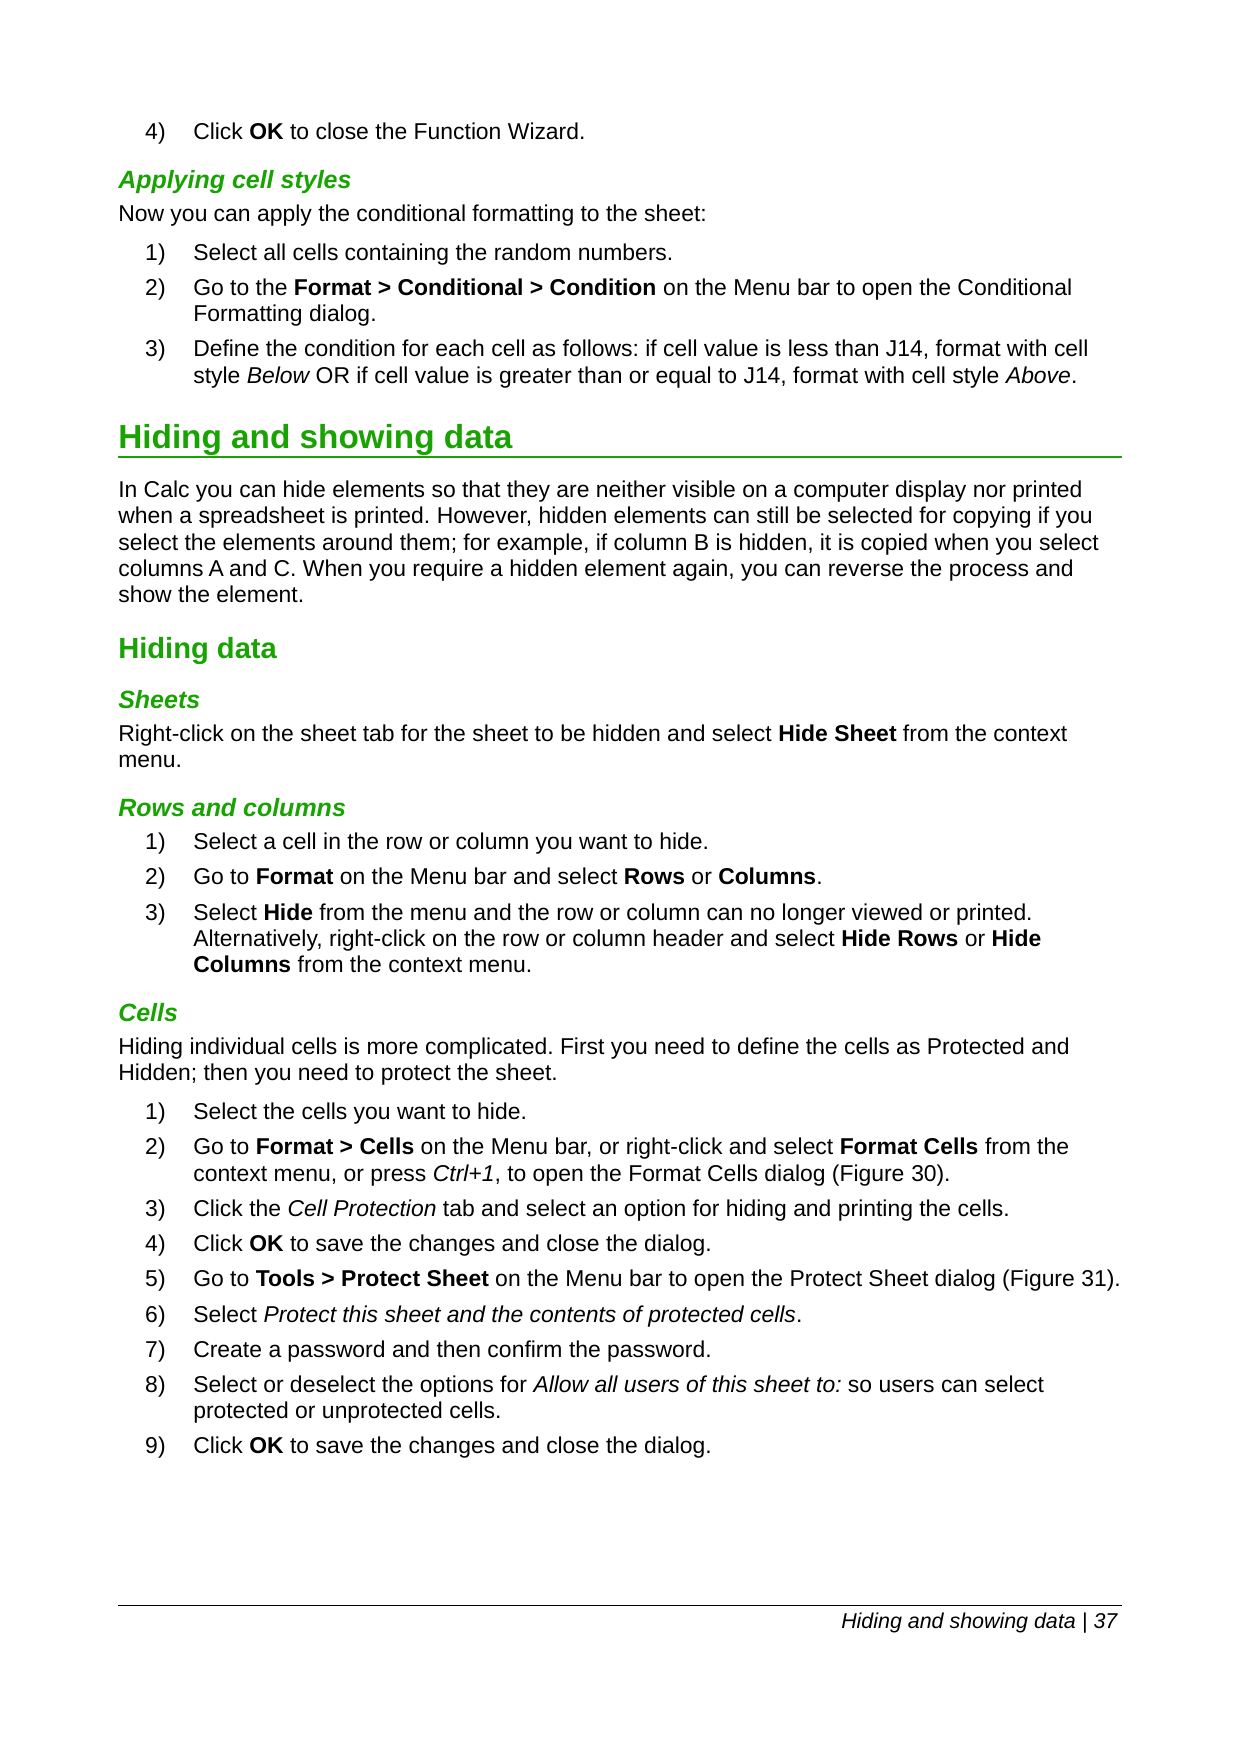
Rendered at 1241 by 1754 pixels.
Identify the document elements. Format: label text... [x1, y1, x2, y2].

text In Calc you can hide elements so that they are neither visible on a computer display nor printed when a spreadsheet is printed. However, hidden elements can still be selected for copying if you select the elements around them; for example, if column B is hidden, it is copied when you select columns A and C. When you require a hidden element again, you can reverse the process and show the element. [118, 476, 1122, 608]
list Go to Format on the Menu bar and select Rows or Columns. [165, 863, 1122, 890]
list Define the condition for each cell as follows: if cell value is less than J14, format with cell style Below OR if cell value is greater than or equal to J14, format with cell style Above. [165, 335, 1122, 388]
list Go to Format > Cells on the Menu bar, or right-click and select Format Cells from the context menu, or press Ctrl+1, to open the Format Cells dialog (Figure 30). [165, 1133, 1122, 1186]
list Click the Cell Protection tab and select an option for hiding and printing the cells. [165, 1195, 1122, 1221]
list Go to Tools > Protect Sheet on the Menu bar to open the Protect Sheet dialog (Figure 31). [165, 1265, 1122, 1292]
list Select all cells containing the random numbers. [165, 239, 1122, 265]
text Now you can apply the conditional formatting to the sheet: [118, 200, 1122, 226]
list Click OK to save the changes and close the dialog. [165, 1432, 1122, 1459]
subtitle Rows and columns [118, 793, 1122, 822]
subtitle Applying cell styles [118, 165, 1122, 194]
text Right-click on the sheet tab for the sheet to be hidden and select Hide Sheet from the context menu. [118, 720, 1122, 773]
list Go to the Format > Conditional > Condition on the Menu bar to open the Conditional Formatting dialog. [165, 274, 1122, 327]
subtitle Sheets [118, 685, 1122, 714]
subtitle Cells [118, 998, 1122, 1027]
list Click OK to close the Function Wizard. [165, 118, 1122, 144]
list Select Hide from the menu and the row or column can no longer viewed or printed. Alternatively, right-click on the row or column header and select Hide Rows or Hide Columns from the context menu. [165, 898, 1122, 978]
list Select the cells you want to hide. [165, 1098, 1122, 1124]
list Select a cell in the row or column you want to hide. [165, 828, 1122, 854]
subtitle Hiding data [118, 631, 1122, 665]
text Hiding individual cells is more complicated. First you need to define the cells as Protected and Hidden; then you need to protect the sheet. [118, 1033, 1122, 1086]
list Select or deselect the options for Allow all users of this sheet to: so users can select protected or unprotected cells. [165, 1371, 1122, 1424]
subtitle Hiding and showing data [118, 418, 1122, 456]
list Select Protect this sheet and the contents of protected cells. [165, 1301, 1122, 1327]
list Create a password and then confirm the password. [165, 1336, 1122, 1362]
list Click OK to save the changes and close the dialog. [165, 1230, 1122, 1256]
